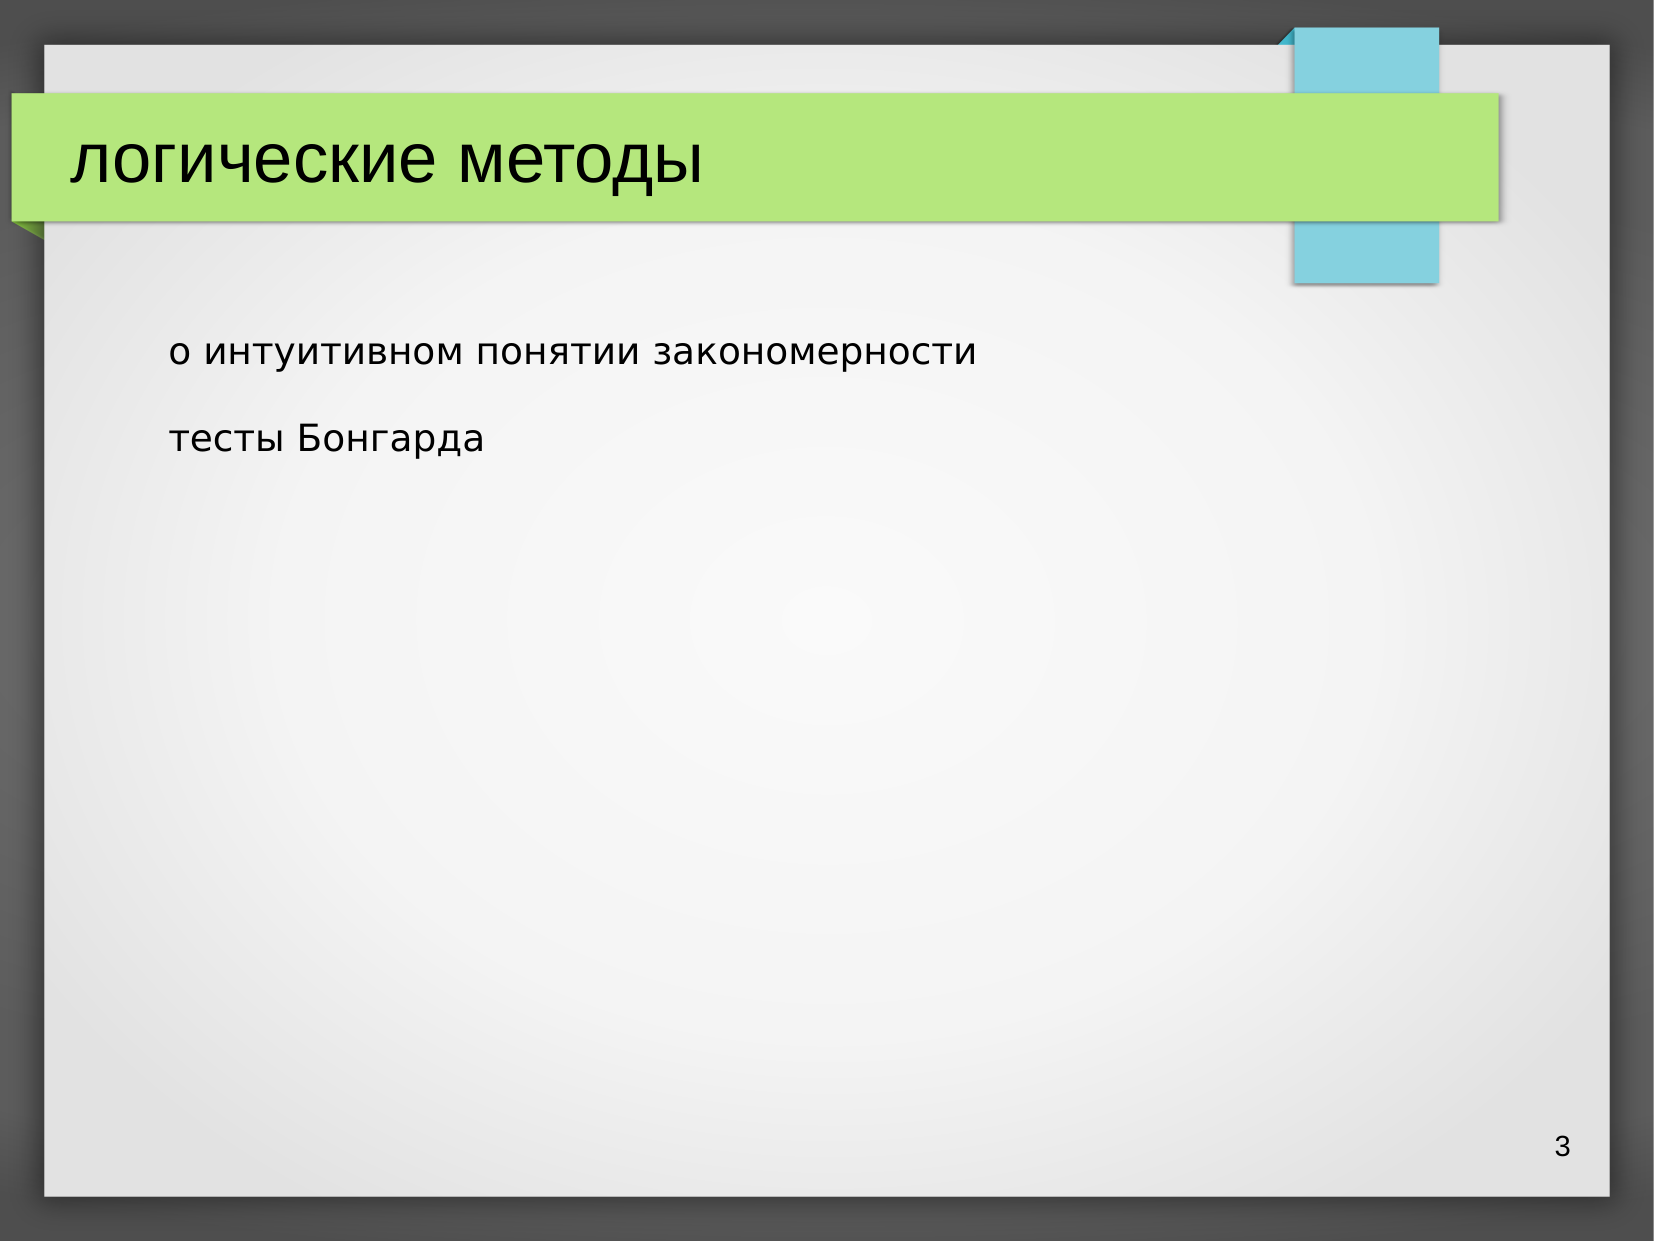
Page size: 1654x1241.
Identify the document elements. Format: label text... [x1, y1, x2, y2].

title логические методы [70, 118, 1205, 199]
text_box о интуитивном понятии закономерности тесты Бонгарда [153, 322, 993, 556]
picture [0, 0, 1654, 1241]
